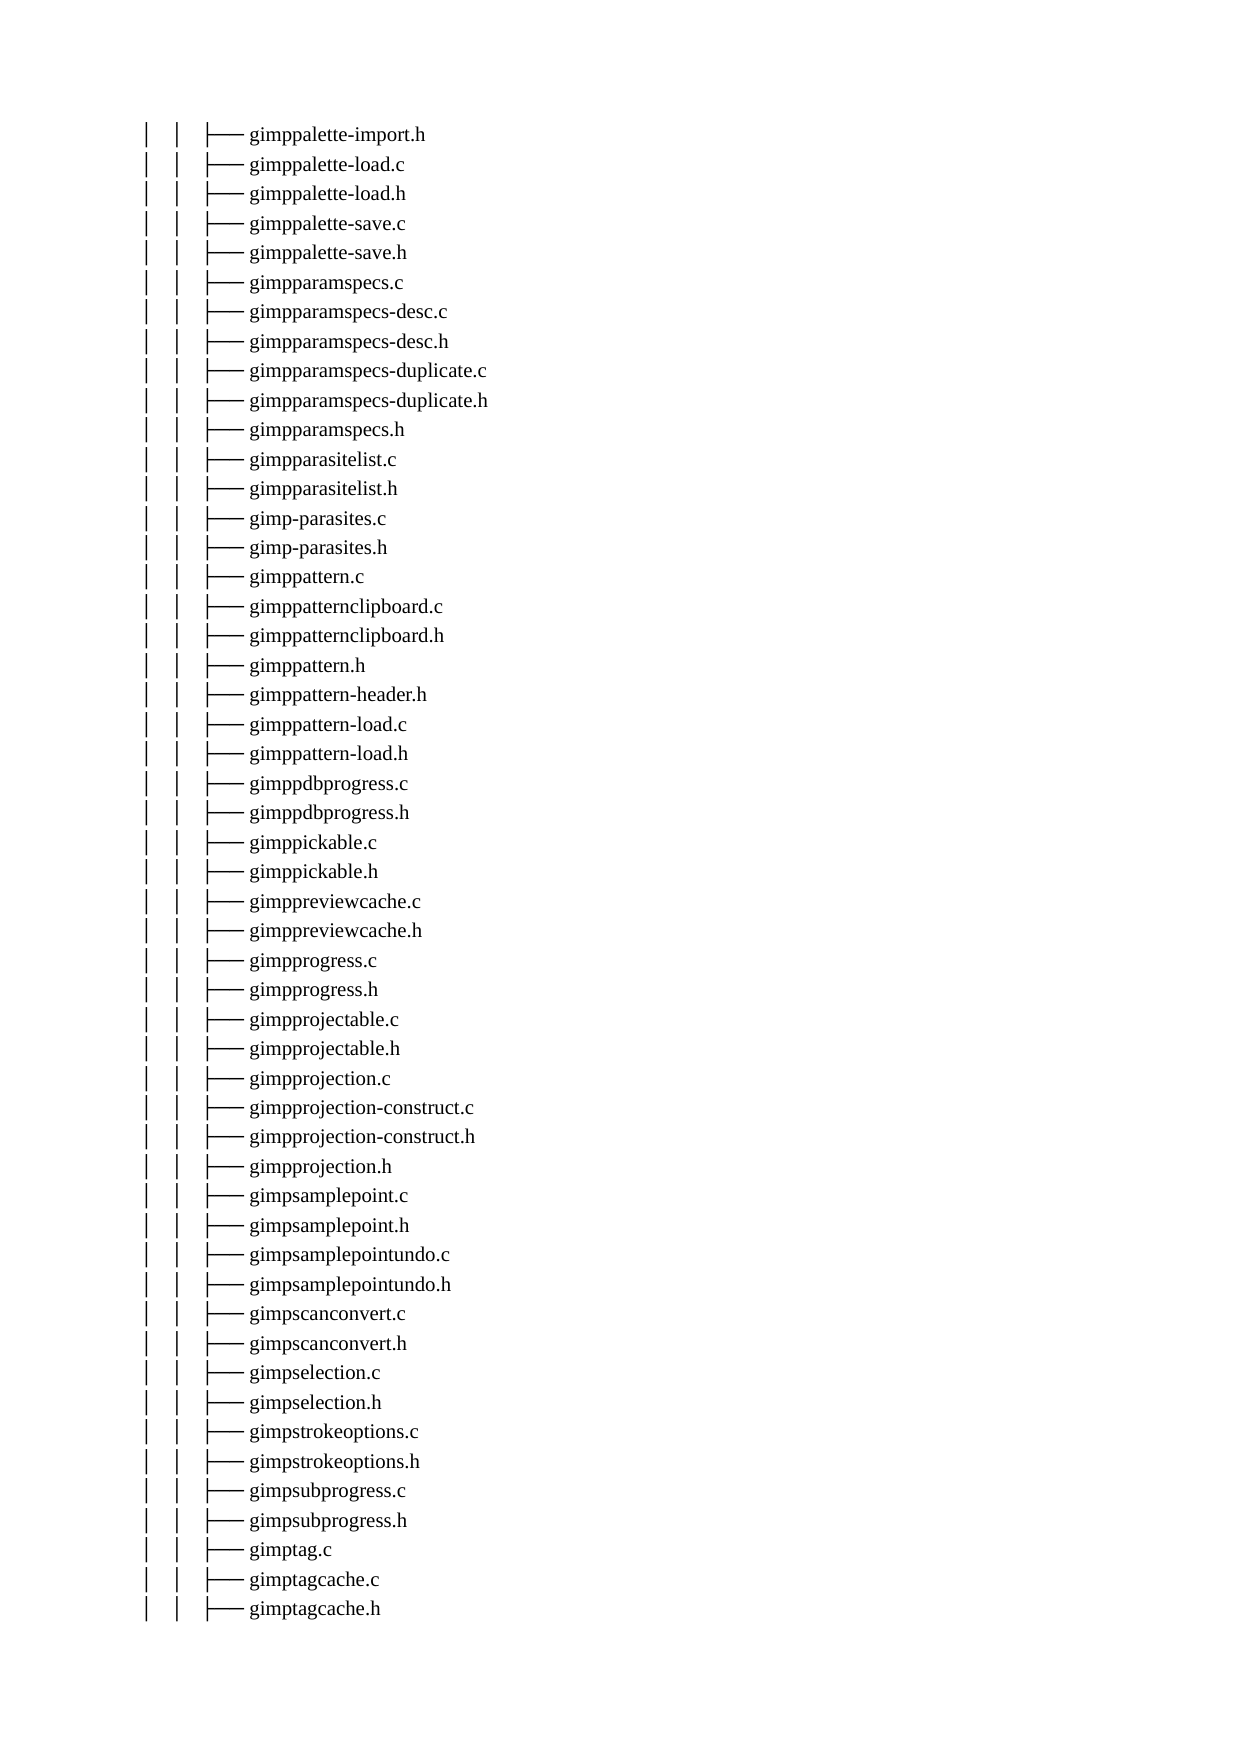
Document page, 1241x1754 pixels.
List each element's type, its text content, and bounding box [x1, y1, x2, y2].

text │ │ ├── gimppattern.h [118, 649, 1122, 678]
text │ │ ├── gimpprojectable.c [118, 1002, 1122, 1032]
text │ │ ├── gimpparamspecs.h [118, 413, 1122, 442]
text │ │ ├── gimpparasitelist.h [118, 472, 1122, 501]
text │ │ ├── gimppdbprogress.c [118, 767, 1122, 796]
text │ │ ├── gimpstrokeoptions.h [118, 1445, 1122, 1474]
text │ │ ├── gimpsamplepointundo.c [118, 1238, 1122, 1268]
text │ │ ├── gimpprojection.c [118, 1061, 1122, 1091]
text │ │ ├── gimppickable.h [118, 855, 1122, 884]
text │ │ ├── gimppalette-save.c [118, 207, 1122, 236]
text │ │ ├── gimppattern.c [118, 560, 1122, 590]
text │ │ ├── gimpsubprogress.h [118, 1504, 1122, 1533]
text │ │ ├── gimppattern-header.h [118, 678, 1122, 708]
text │ │ ├── gimpsamplepoint.h [118, 1209, 1122, 1238]
text │ │ ├── gimp-parasites.h [118, 531, 1122, 560]
text │ │ ├── gimppatternclipboard.c [118, 590, 1122, 619]
text │ │ ├── gimpscanconvert.c [118, 1297, 1122, 1327]
text │ │ ├── gimpparamspecs-desc.c [118, 295, 1122, 324]
text │ │ ├── gimpsamplepointundo.h [118, 1268, 1122, 1297]
text │ │ ├── gimppreviewcache.c [118, 884, 1122, 914]
text │ │ ├── gimppattern-load.c [118, 708, 1122, 737]
text │ │ ├── gimppalette-save.h [118, 236, 1122, 266]
text │ │ ├── gimpprojectable.h [118, 1032, 1122, 1061]
text │ │ ├── gimpstrokeoptions.c [118, 1415, 1122, 1445]
text │ │ ├── gimpparamspecs-duplicate.c [118, 354, 1122, 383]
text │ │ ├── gimpparamspecs-desc.h [118, 324, 1122, 354]
text │ │ ├── gimpselection.h [118, 1386, 1122, 1415]
text │ │ ├── gimpprogress.h [118, 973, 1122, 1002]
text │ │ ├── gimpscanconvert.h [118, 1327, 1122, 1356]
text │ │ ├── gimpsamplepoint.c [118, 1179, 1122, 1209]
text │ │ ├── gimppreviewcache.h [118, 914, 1122, 943]
text │ │ ├── gimpprogress.c [118, 943, 1122, 973]
text │ │ ├── gimppdbprogress.h [118, 796, 1122, 826]
text │ │ ├── gimppalette-import.h [118, 118, 1122, 148]
text │ │ ├── gimpparamspecs-duplicate.h [118, 383, 1122, 413]
text │ │ ├── gimppattern-load.h [118, 737, 1122, 767]
text │ │ ├── gimp-parasites.c [118, 501, 1122, 531]
text │ │ ├── gimpprojection-construct.c [118, 1091, 1122, 1120]
text │ │ ├── gimpparamspecs.c [118, 266, 1122, 295]
text │ │ ├── gimptag.c [118, 1533, 1122, 1563]
text │ │ ├── gimpprojection-construct.h [118, 1120, 1122, 1150]
text │ │ ├── gimpselection.c [118, 1356, 1122, 1386]
text │ │ ├── gimppatternclipboard.h [118, 619, 1122, 649]
text │ │ ├── gimptagcache.h [118, 1592, 1122, 1622]
text │ │ ├── gimpparasitelist.c [118, 442, 1122, 472]
text │ │ ├── gimpprojection.h [118, 1150, 1122, 1179]
text │ │ ├── gimppalette-load.h [118, 177, 1122, 207]
text │ │ ├── gimppalette-load.c [118, 148, 1122, 177]
text │ │ ├── gimptagcache.c [118, 1563, 1122, 1592]
text │ │ ├── gimppickable.c [118, 826, 1122, 855]
text │ │ ├── gimpsubprogress.c [118, 1474, 1122, 1504]
